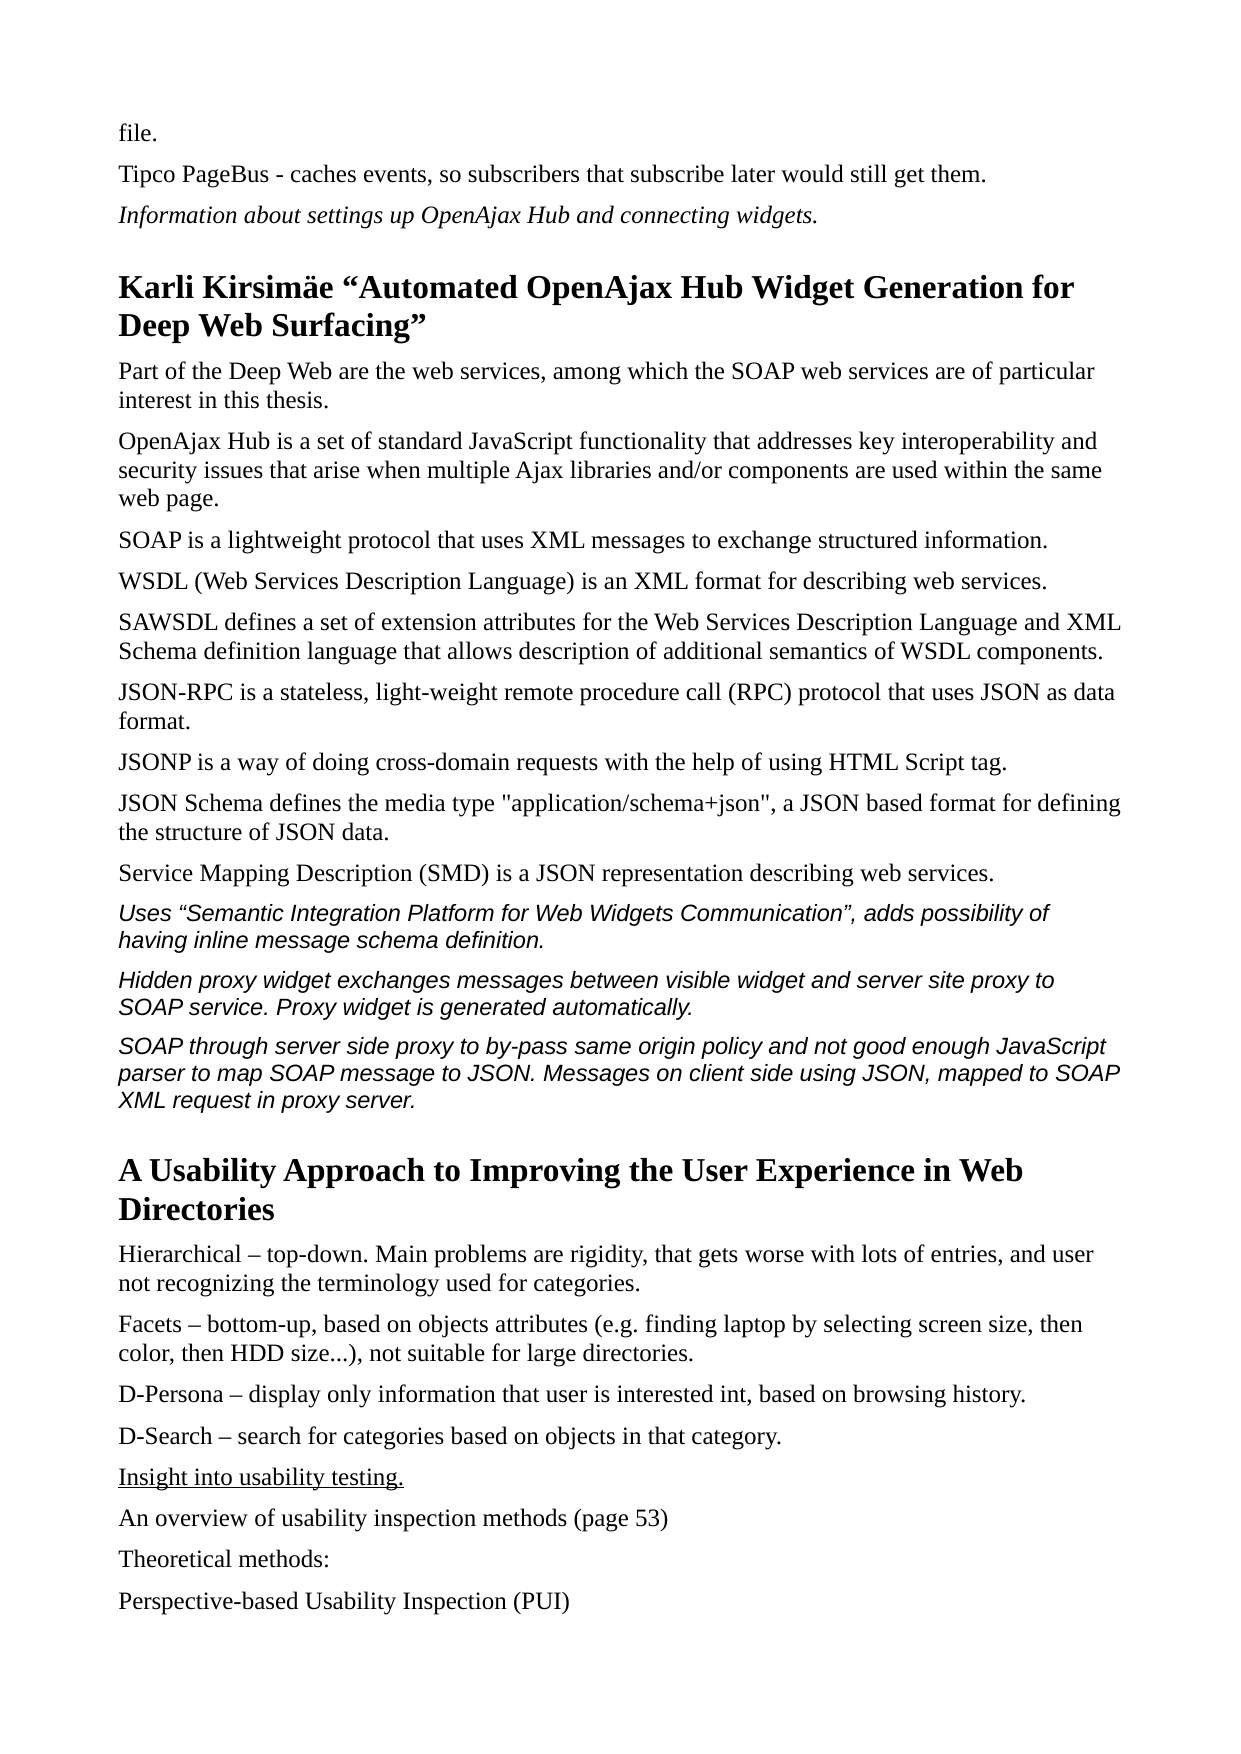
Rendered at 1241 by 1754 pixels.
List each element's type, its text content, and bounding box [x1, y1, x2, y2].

text Hidden proxy widget exchanges messages between visible widget and server site proxy to SOAP service. Proxy widget is generated automatically. [118, 966, 1122, 1020]
text file. [118, 118, 1122, 147]
subtitle A Usability Approach to Improving the User Experience in Web Directories [118, 1150, 1122, 1227]
text JSONP is a way of doing cross-domain requests with the help of using HTML Script tag. [118, 747, 1122, 776]
text Information about settings up OpenAjax Hub and connecting widgets. [118, 201, 1122, 229]
text An overview of usability inspection methods (page 53) [118, 1503, 1122, 1532]
text Tipco PageBus - caches events, so subscribers that subscribe later would still get them. [118, 159, 1122, 188]
subtitle Karli Kirsimäe “Automated OpenAjax Hub Widget Generation for Deep Web Surfacing” [118, 267, 1122, 343]
text Part of the Deep Web are the web services, among which the SOAP web services are of particular interest in this thesis. [118, 356, 1122, 413]
text SOAP through server side proxy to by-pass same origin policy and not good enough JavaScript parser to map SOAP message to JSON. Messages on client side using JSON, mapped to SOAP XML request in proxy server. [118, 1032, 1122, 1113]
text Perspective-based Usability Inspection (PUI) [118, 1586, 1122, 1614]
text SOAP is a lightweight protocol that uses XML messages to exchange structured information. [118, 525, 1122, 553]
text WSDL (Web Services Description Language) is an XML format for describing web services. [118, 566, 1122, 595]
text Service Mapping Description (SMD) is a JSON representation describing web services. [118, 858, 1122, 887]
text JSON-RPC is a stateless, light-weight remote procedure call (RPC) protocol that uses JSON as data format. [118, 677, 1122, 735]
text D-Persona – display only information that user is interested int, based on browsing history. [118, 1379, 1122, 1408]
text Theoretical methods: [118, 1544, 1122, 1573]
text Insight into usability testing. [118, 1462, 1122, 1491]
text Uses “Semantic Integration Platform for Web Widgets Communication”, adds possibility of having inline message schema definition. [118, 900, 1122, 953]
text D-Search – search for categories based on objects in that category. [118, 1421, 1122, 1449]
text Facets – bottom-up, based on objects attributes (e.g. finding laptop by selecting screen size, then color, then HDD size...), not suitable for large directories. [118, 1309, 1122, 1367]
text SAWSDL defines a set of extension attributes for the Web Services Description Language and XML Schema definition language that allows description of additional semantics of WSDL components. [118, 607, 1122, 665]
text JSON Schema defines the media type "application/schema+json", a JSON based format for defining the structure of JSON data. [118, 788, 1122, 846]
text OpenAjax Hub is a set of standard JavaScript functionality that addresses key interoperability and security issues that arise when multiple Ajax libraries and/or components are used within the same web page. [118, 426, 1122, 512]
text Hierarchical – top-down. Main problems are rigidity, that gets worse with lots of entries, and user not recognizing the terminology used for categories. [118, 1239, 1122, 1297]
